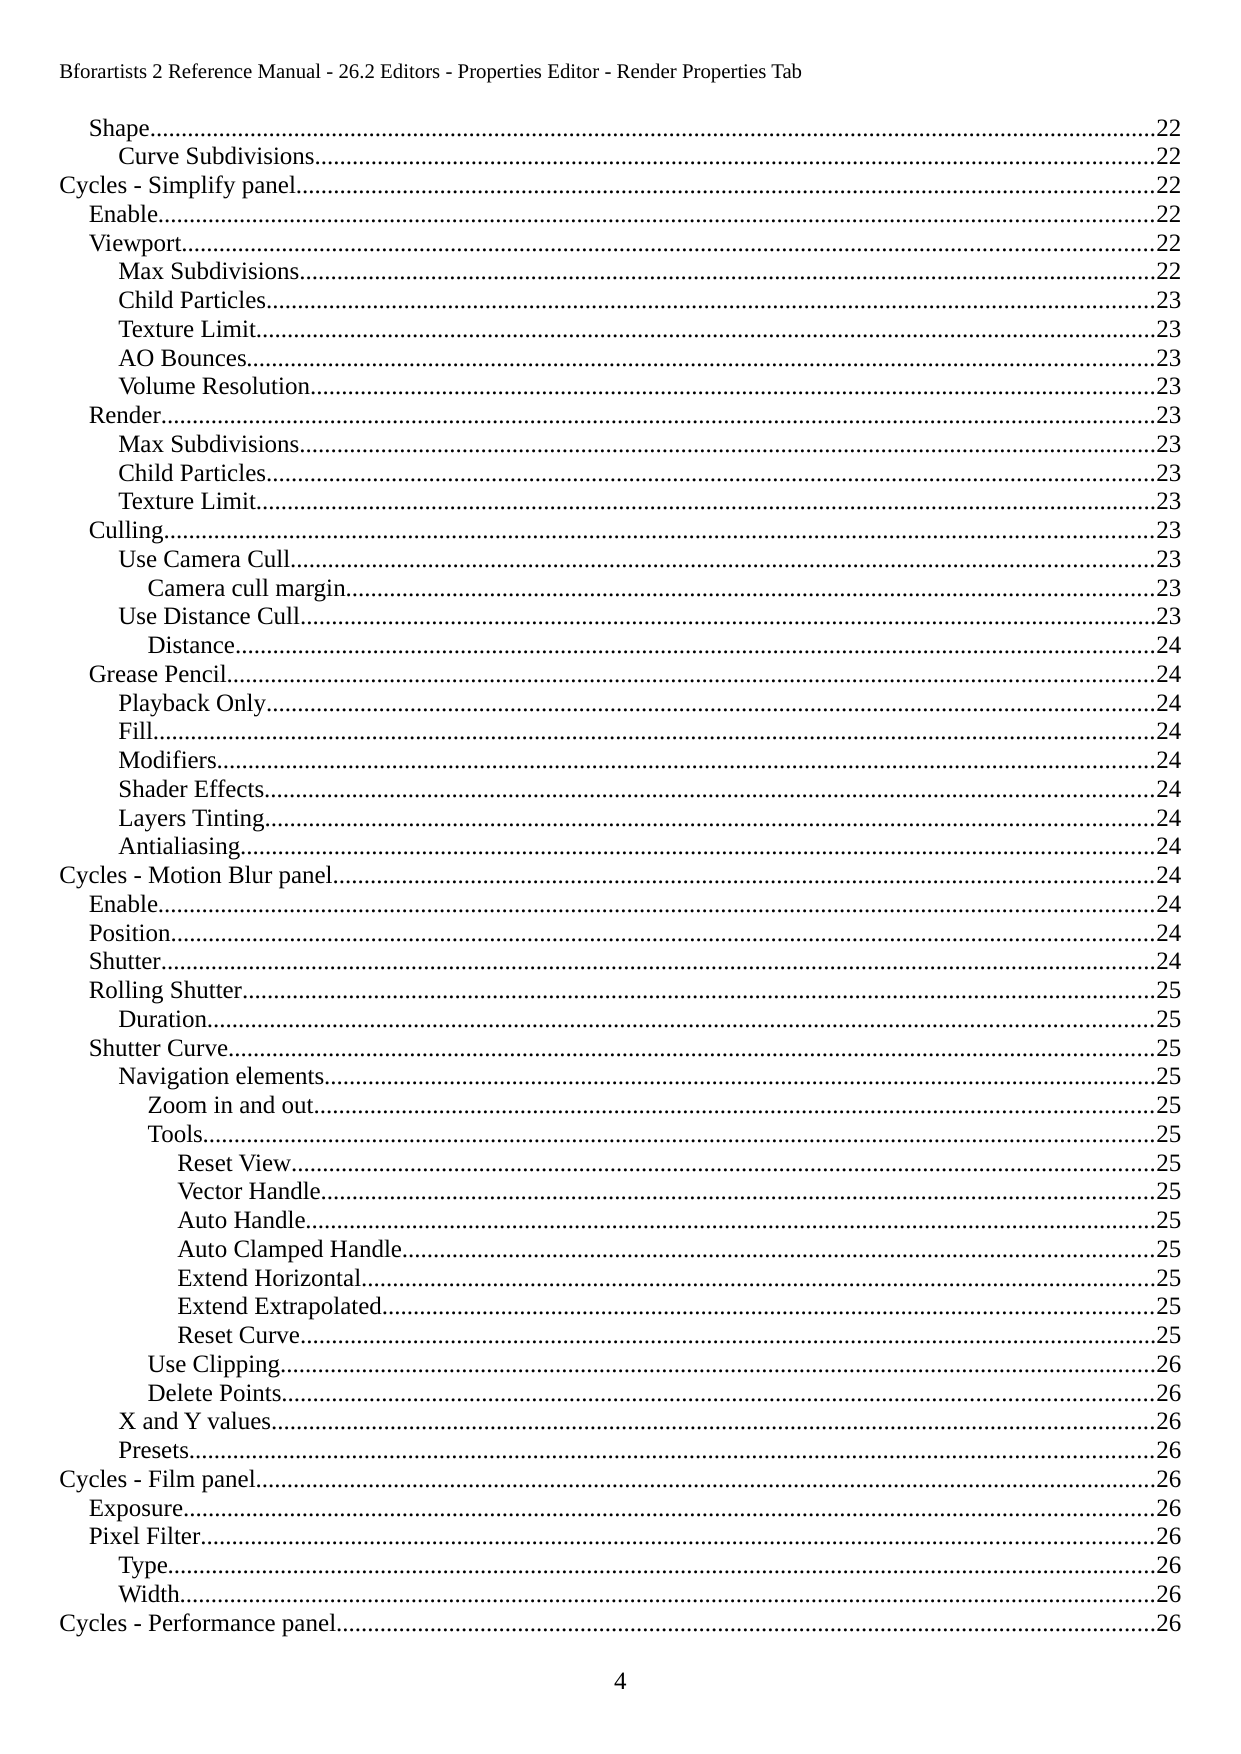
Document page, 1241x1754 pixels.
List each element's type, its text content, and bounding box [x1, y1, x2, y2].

text Child Particles 23 [118, 285, 1181, 314]
text Cycles - Simplify panel 22 [59, 170, 1181, 199]
text Extend Extrapolated 25 [177, 1291, 1181, 1320]
text Auto Clamped Handle 25 [177, 1234, 1181, 1263]
text Zoom in and out 25 [147, 1090, 1181, 1119]
text Layers Tinting 24 [118, 803, 1181, 831]
text Enable 24 [88, 889, 1181, 918]
text Texture Limit 23 [118, 314, 1181, 343]
text Max Subdivisions 22 [118, 256, 1181, 285]
text Shutter Curve 25 [88, 1033, 1181, 1061]
text Fill 24 [118, 716, 1181, 745]
text Presets 26 [118, 1435, 1181, 1464]
text Texture Limit 23 [118, 486, 1181, 515]
text Grease Pencil 24 [88, 659, 1181, 688]
text Duration 25 [118, 1004, 1181, 1033]
text Width 26 [118, 1579, 1181, 1608]
text Position 24 [88, 918, 1181, 946]
text Shader Effects 24 [118, 774, 1181, 803]
text Auto Handle 25 [177, 1205, 1181, 1234]
text Pixel Filter 26 [88, 1521, 1181, 1550]
text Use Clipping 26 [147, 1349, 1181, 1378]
text Curve Subdivisions 22 [118, 141, 1181, 170]
text Rolling Shutter 25 [88, 975, 1181, 1004]
text Render 23 [88, 400, 1181, 429]
text Cycles - Motion Blur panel 24 [59, 860, 1181, 889]
text Shape 22 [88, 113, 1181, 141]
text Playback Only 24 [118, 688, 1181, 716]
text X and Y values 26 [118, 1406, 1181, 1435]
text Cycles - Performance panel 26 [59, 1608, 1181, 1636]
text Modifiers 24 [118, 745, 1181, 774]
text Distance 24 [147, 630, 1181, 659]
text Culling 23 [88, 515, 1181, 544]
text Reset Curve 25 [177, 1320, 1181, 1349]
text Type 26 [118, 1550, 1181, 1579]
text Extend Horizontal 25 [177, 1263, 1181, 1291]
text Max Subdivisions 23 [118, 429, 1181, 458]
text Delete Points 26 [147, 1378, 1181, 1406]
text AO Bounces 23 [118, 343, 1181, 371]
text Tools 25 [147, 1119, 1181, 1148]
text Enable 22 [88, 199, 1181, 228]
text Camera cull margin 23 [147, 573, 1181, 601]
text Child Particles 23 [118, 458, 1181, 486]
text Cycles - Film panel 26 [59, 1464, 1181, 1493]
text Use Distance Cull 23 [118, 601, 1181, 630]
text Shutter 24 [88, 946, 1181, 975]
text Volume Resolution 23 [118, 371, 1181, 400]
text Viewport 22 [88, 228, 1181, 256]
text Vector Handle 25 [177, 1176, 1181, 1205]
text Use Camera Cull 23 [118, 544, 1181, 573]
text Antialiasing 24 [118, 831, 1181, 860]
text Exposure 26 [88, 1493, 1181, 1521]
text Reset View 25 [177, 1148, 1181, 1176]
text Navigation elements 25 [118, 1061, 1181, 1090]
